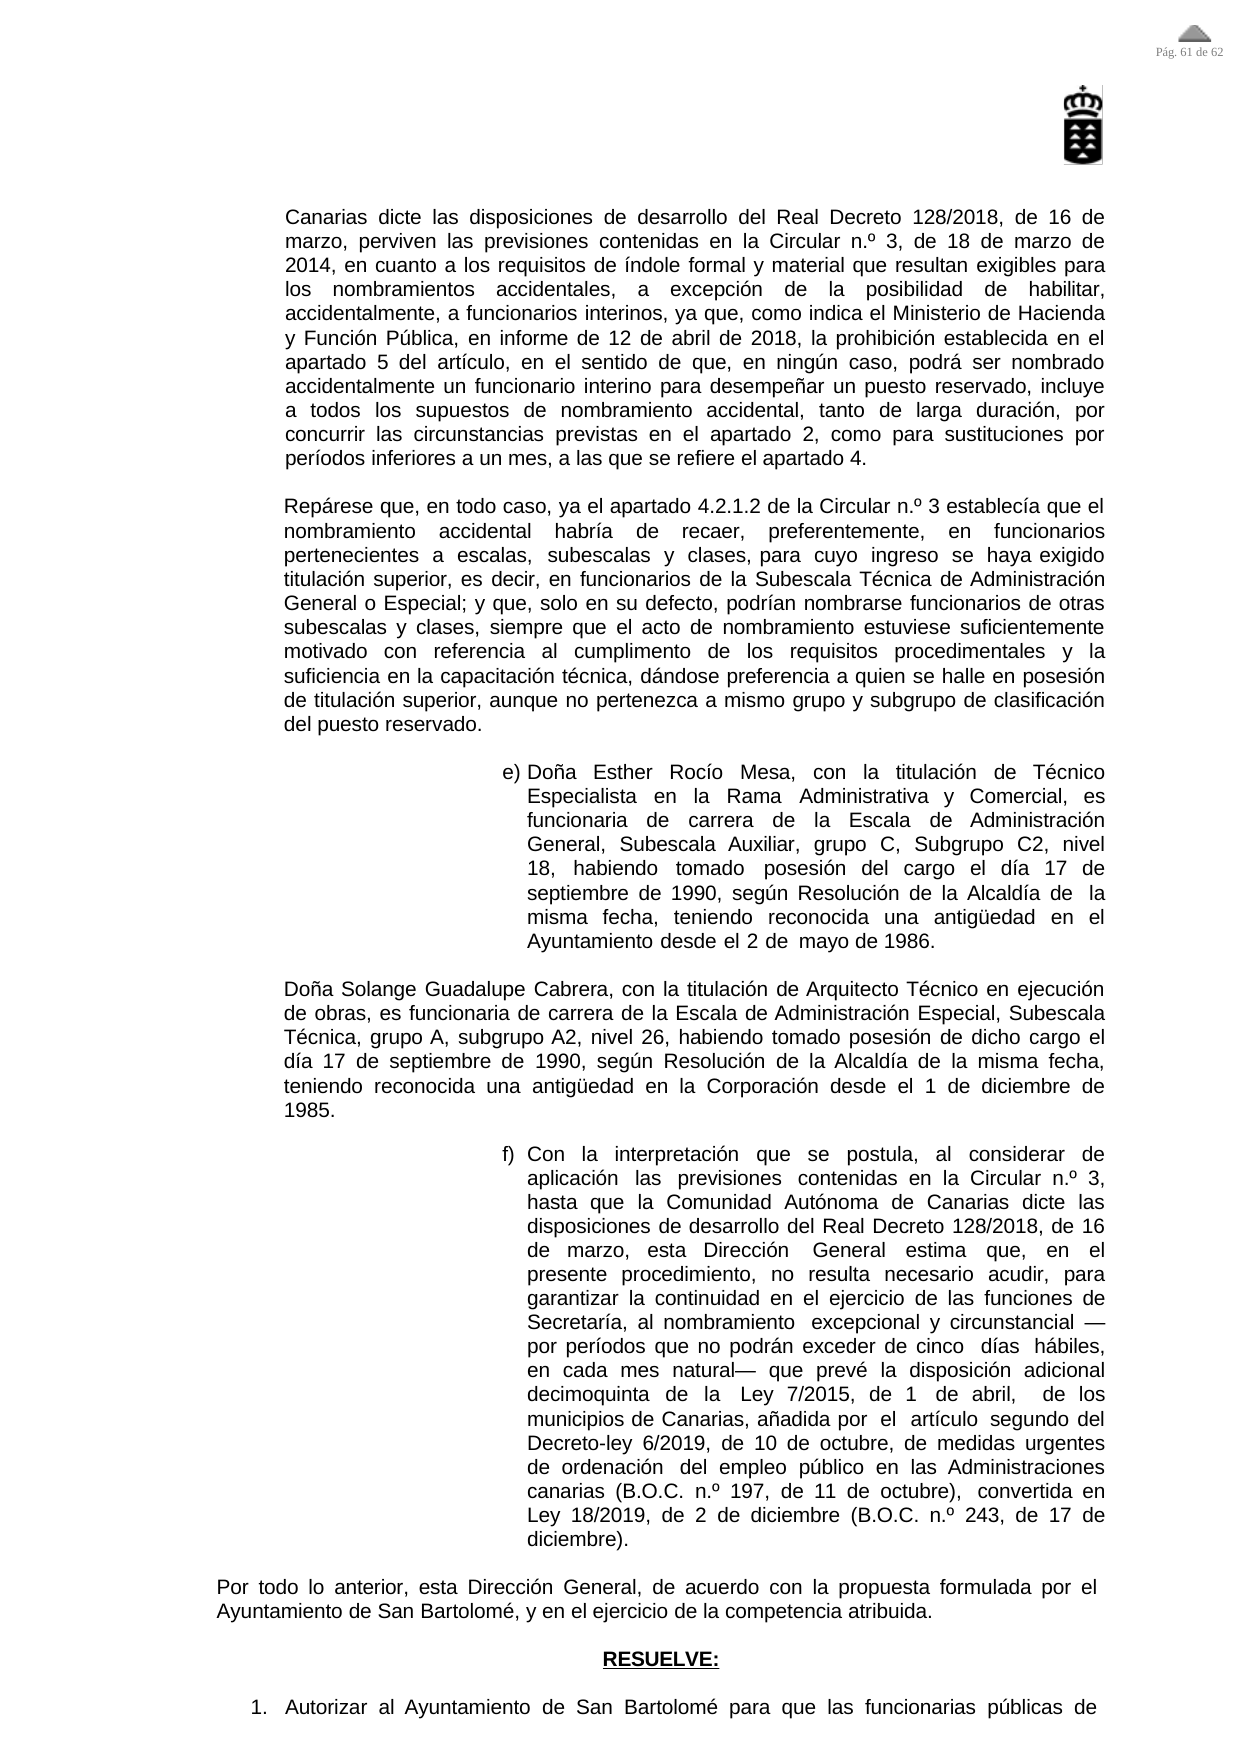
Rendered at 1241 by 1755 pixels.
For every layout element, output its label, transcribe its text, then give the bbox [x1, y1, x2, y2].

text Doña Solange Guadalupe Cabrera, con la titulación de Arquitecto Técnico en ejecución de obras, es funcionaria de carrera de la Escala de Administración Especial, Subescala Técnica, grupo A, subgrupo A2, nivel 26, habiendo tomado posesión de dicho cargo el día 17 de septiembre de 1990, según Resolución de la Alcaldía de la misma fecha, teniendo reconocida una antigüedad en la Corporación desde el 1 de diciembre de 1985. [284, 977, 1105, 1122]
text Repárese que, en todo caso, ya el apartado 4.2.1.2 de la Circular n.º 3 establecía que el nombramiento accidental habría de recaer, preferentemente, en funcionarios pertenecientes a escalas, subescalas y clases, para cuyo ingreso se haya exigido titulación superior, es decir, en funcionarios de la Subescala Técnica de Administración General o Especial; y que, solo en su defecto, podrían nombrarse funcionarios de otras subescalas y clases, siempre que el acto de nombramiento estuviese suficientemente motivado con referencia al cumplimento de los requisitos procedimentales y la suficiencia en la capacitación técnica, dándose preferencia a quien se halle en posesión de titulación superior, aunque no pertenezca a mismo grupo y subgrupo de clasificación del puesto reservado. [284, 494, 1105, 736]
list Autorizar al Ayuntamiento de San Bartolomé para que las funcionarias públicas de [250, 1695, 1104, 1719]
text Por todo lo anterior, esta Dirección General, de acuerdo con la propuesta formulada por el Ayuntamiento de San Bartolomé, y en el ejercicio de la competencia atribuida. [216, 1575, 1104, 1623]
list Con la interpretación que se postula, al considerar de aplicación las previsiones contenidas en la Circular n.º 3, hasta que la Comunidad Autónoma de Canarias dicte las disposiciones de desarrollo del Real Decreto 128/2018, de 16 de marzo, esta Dirección General estima que, en el presente procedimiento, no resulta necesario acudir, para garantizar la continuidad en el ejercicio de las funciones de Secretaría, al nombramiento excepcional y circunstancial —por períodos que no podrán exceder de cinco días hábiles, en cada mes natural— que prevé la disposición adicional decimoquinta de la Ley 7/2015, de 1 de abril, de los municipios de Canarias, añadida por el artículo segundo del Decreto-ley 6/2019, de 10 de octubre, de medidas urgentes de ordenación del empleo público en las Administraciones canarias (B.O.C. n.º 197, de 11 de octubre), convertida en Ley 18/2019, de 2 de diciembre (B.O.C. n.º 243, de 17 de diciembre). [502, 1141, 1105, 1551]
text Canarias dicte las disposiciones de desarrollo del Real Decreto 128/2018, de 16 de marzo, perviven las previsiones contenidas en la Circular n.º 3, de 18 de marzo de 2014, en cuanto a los requisitos de índole formal y material que resultan exigibles para los nombramientos accidentales, a excepción de la posibilidad de habilitar, accidentalmente, a funcionarios interinos, ya que, como indica el Ministerio de Hacienda y Función Pública, en informe de 12 de abril de 2018, la prohibición establecida en el apartado 5 del artículo, en el sentido de que, en ningún caso, podrá ser nombrado accidentalmente un funcionario interino para desempeñar un puesto reservado, incluye a todos los supuestos de nombramiento accidental, tanto de larga duración, por concurrir las circunstancias previstas en el apartado 2, como para sustituciones por períodos inferiores a un mes, a las que se refiere el apartado 4. [285, 204, 1105, 470]
subtitle RESUELVE: [499, 1647, 822, 1671]
list Doña Esther Rocío Mesa, con la titulación de Técnico Especialista en la Rama Administrativa y Comercial, es funcionaria de carrera de la Escala de Administración General, Subescala Auxiliar, grupo C, Subgrupo C2, nivel 18, habiendo tomado posesión del cargo el día 17 de septiembre de 1990, según Resolución de la Alcaldía de la misma fecha, teniendo reconocida una antigüedad en el Ayuntamiento desde el 2 de mayo de 1986. [502, 760, 1105, 953]
